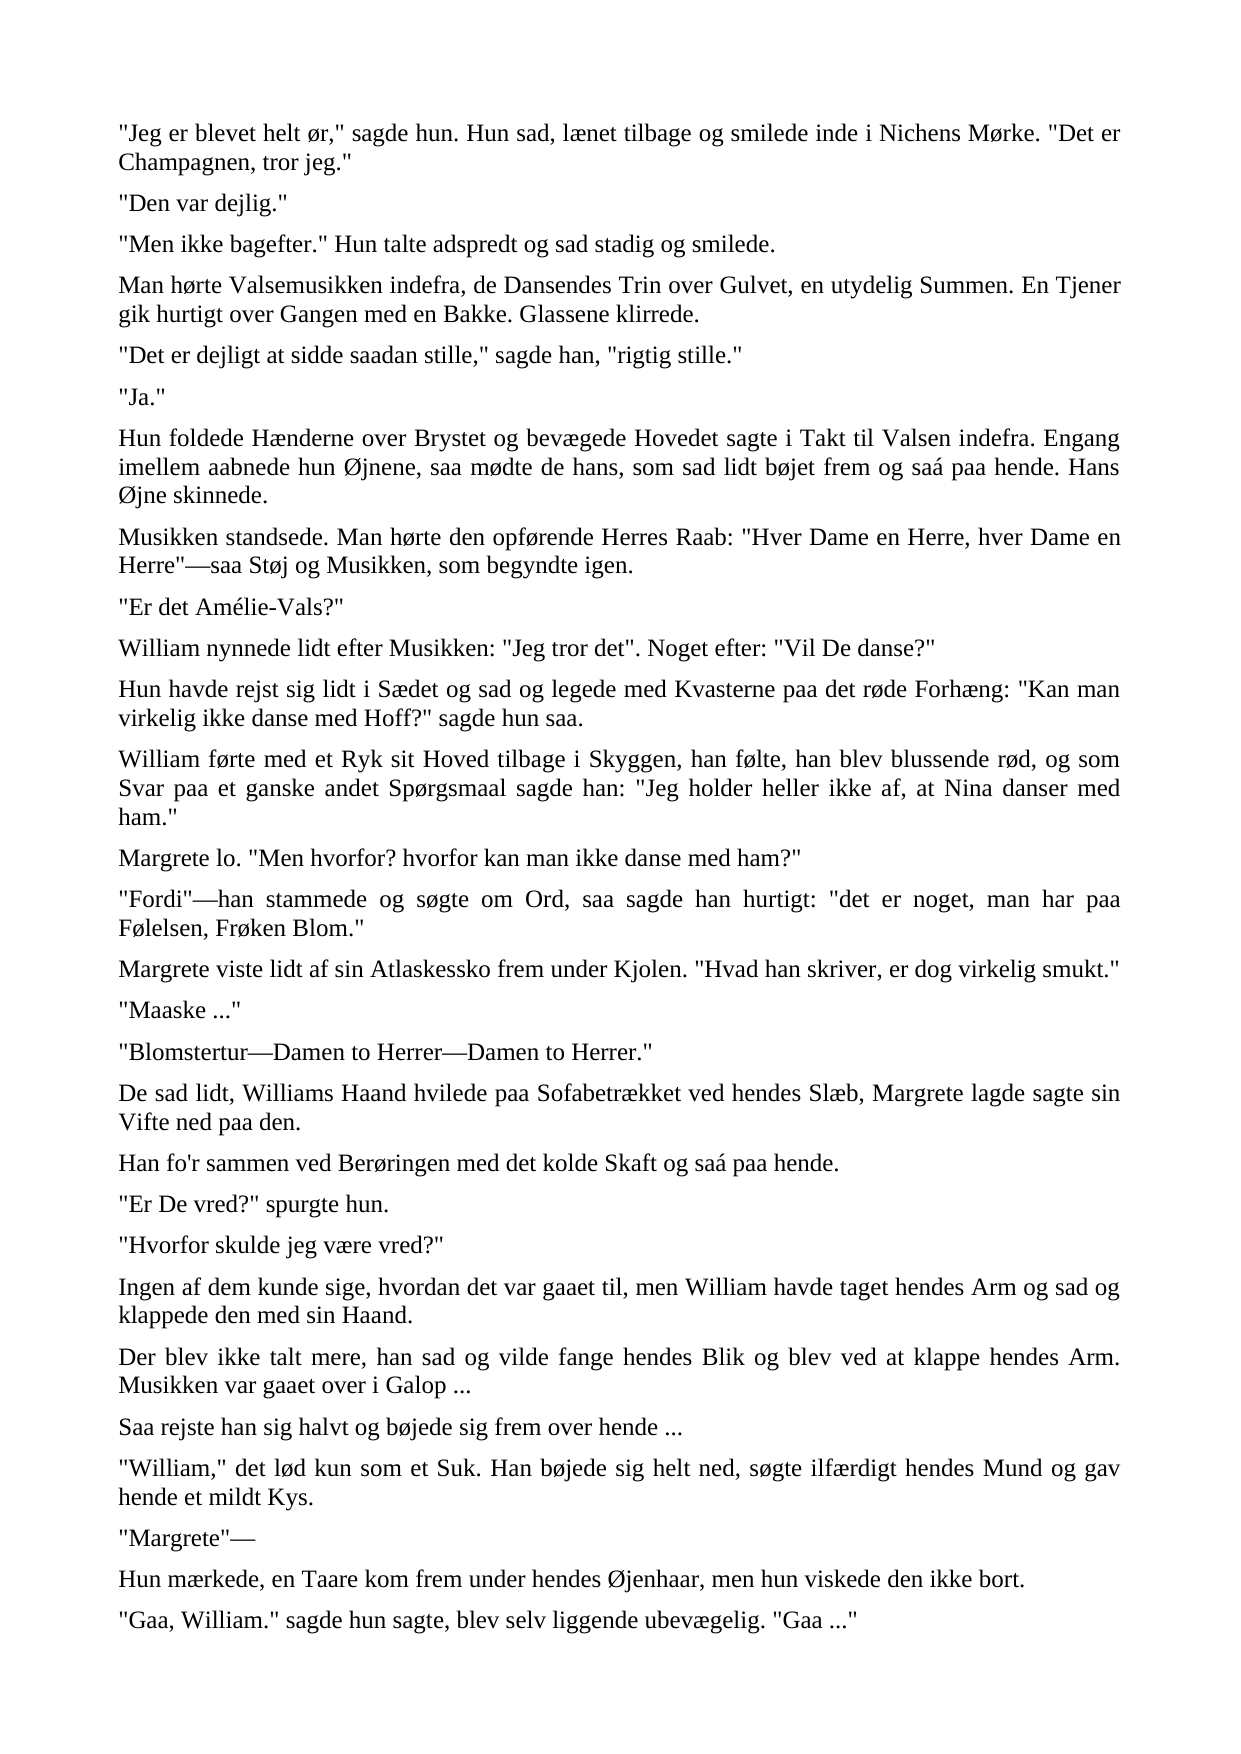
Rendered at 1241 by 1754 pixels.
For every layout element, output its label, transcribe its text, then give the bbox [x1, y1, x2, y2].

text Han fo'r sammen ved Berøringen med det kolde Skaft og saá paa hende. [118, 1148, 1122, 1177]
text Der blev ikke talt mere, han sad og vilde fange hendes Blik og blev ved at klappe hendes Arm. Musikken var gaaet over i Galop ... [118, 1342, 1122, 1399]
text Hun mærkede, en Taare kom frem under hendes Øjenhaar, men hun viskede den ikke bort. [118, 1564, 1122, 1593]
text "Margrete"— [118, 1523, 1122, 1552]
text "Maaske ..." [118, 996, 1122, 1024]
text "Fordi"—han stammede og søgte om Ord, saa sagde han hurtigt: "det er noget, man har paa Følelsen, Frøken Blom." [118, 884, 1122, 942]
text "Ja." [118, 382, 1122, 411]
text Man hørte Valsemusikken indefra, de Dansendes Trin over Gulvet, en utydelig Summen. En Tjener gik hurtigt over Gangen med en Bakke. Glassene klirrede. [118, 271, 1122, 328]
text "Blomstertur—Damen to Herrer—Damen to Herrer." [118, 1037, 1122, 1066]
text Musikken standsede. Man hørte den opførende Herres Raab: "Hver Dame en Herre, hver Dame en Herre"—saa Støj og Musikken, som begyndte igen. [118, 522, 1122, 579]
text Hun havde rejst sig lidt i Sædet og sad og legede med Kvasterne paa det røde Forhæng: "Kan man virkelig ikke danse med Hoff?" sagde hun saa. [118, 674, 1122, 732]
text Hun foldede Hænderne over Brystet og bevægede Hovedet sagte i Takt til Valsen indefra. Engang imellem aabnede hun Øjnene, saa mødte de hans, som sad lidt bøjet frem og saá paa hende. Hans Øjne skinnede. [118, 423, 1122, 509]
text "Gaa, William." sagde hun sagte, blev selv liggende ubevægelig. "Gaa ..." [118, 1606, 1122, 1634]
text Margrete viste lidt af sin Atlaskessko frem under Kjolen. "Hvad han skriver, er dog virkelig smukt." [118, 954, 1122, 983]
text Margrete lo. "Men hvorfor? hvorfor kan man ikke danse med ham?" [118, 843, 1122, 872]
text "Den var dejlig." [118, 188, 1122, 217]
text Ingen af dem kunde sige, hvordan det var gaaet til, men William havde taget hendes Arm og sad og klappede den med sin Haand. [118, 1272, 1122, 1329]
text William nynnede lidt efter Musikken: "Jeg tror det". Noget efter: "Vil De danse?" [118, 633, 1122, 662]
text William førte med et Ryk sit Hoved tilbage i Skyggen, han følte, han blev blussende rød, og som Svar paa et ganske andet Spørgsmaal sagde han: "Jeg holder heller ikke af, at Nina danser med ham." [118, 744, 1122, 831]
text "Er De vred?" spurgte hun. [118, 1189, 1122, 1218]
text De sad lidt, Williams Haand hvilede paa Sofabetrækket ved hendes Slæb, Margrete lagde sagte sin Vifte ned paa den. [118, 1078, 1122, 1136]
text "Men ikke bagefter." Hun talte adspredt og sad stadig og smilede. [118, 229, 1122, 258]
text "Er det Amélie-Vals?" [118, 592, 1122, 621]
text "Hvorfor skulde jeg være vred?" [118, 1231, 1122, 1259]
text "Det er dejligt at sidde saadan stille," sagde han, "rigtig stille." [118, 341, 1122, 369]
text "Jeg er blevet helt ør," sagde hun. Hun sad, lænet tilbage og smilede inde i Nichens Mørke. "Det er Champagnen, tror jeg." [118, 118, 1122, 176]
text "William," det lød kun som et Suk. Han bøjede sig helt ned, søgte ilfærdigt hendes Mund og gav hende et mildt Kys. [118, 1453, 1122, 1511]
text Saa rejste han sig halvt og bøjede sig frem over hende ... [118, 1412, 1122, 1441]
